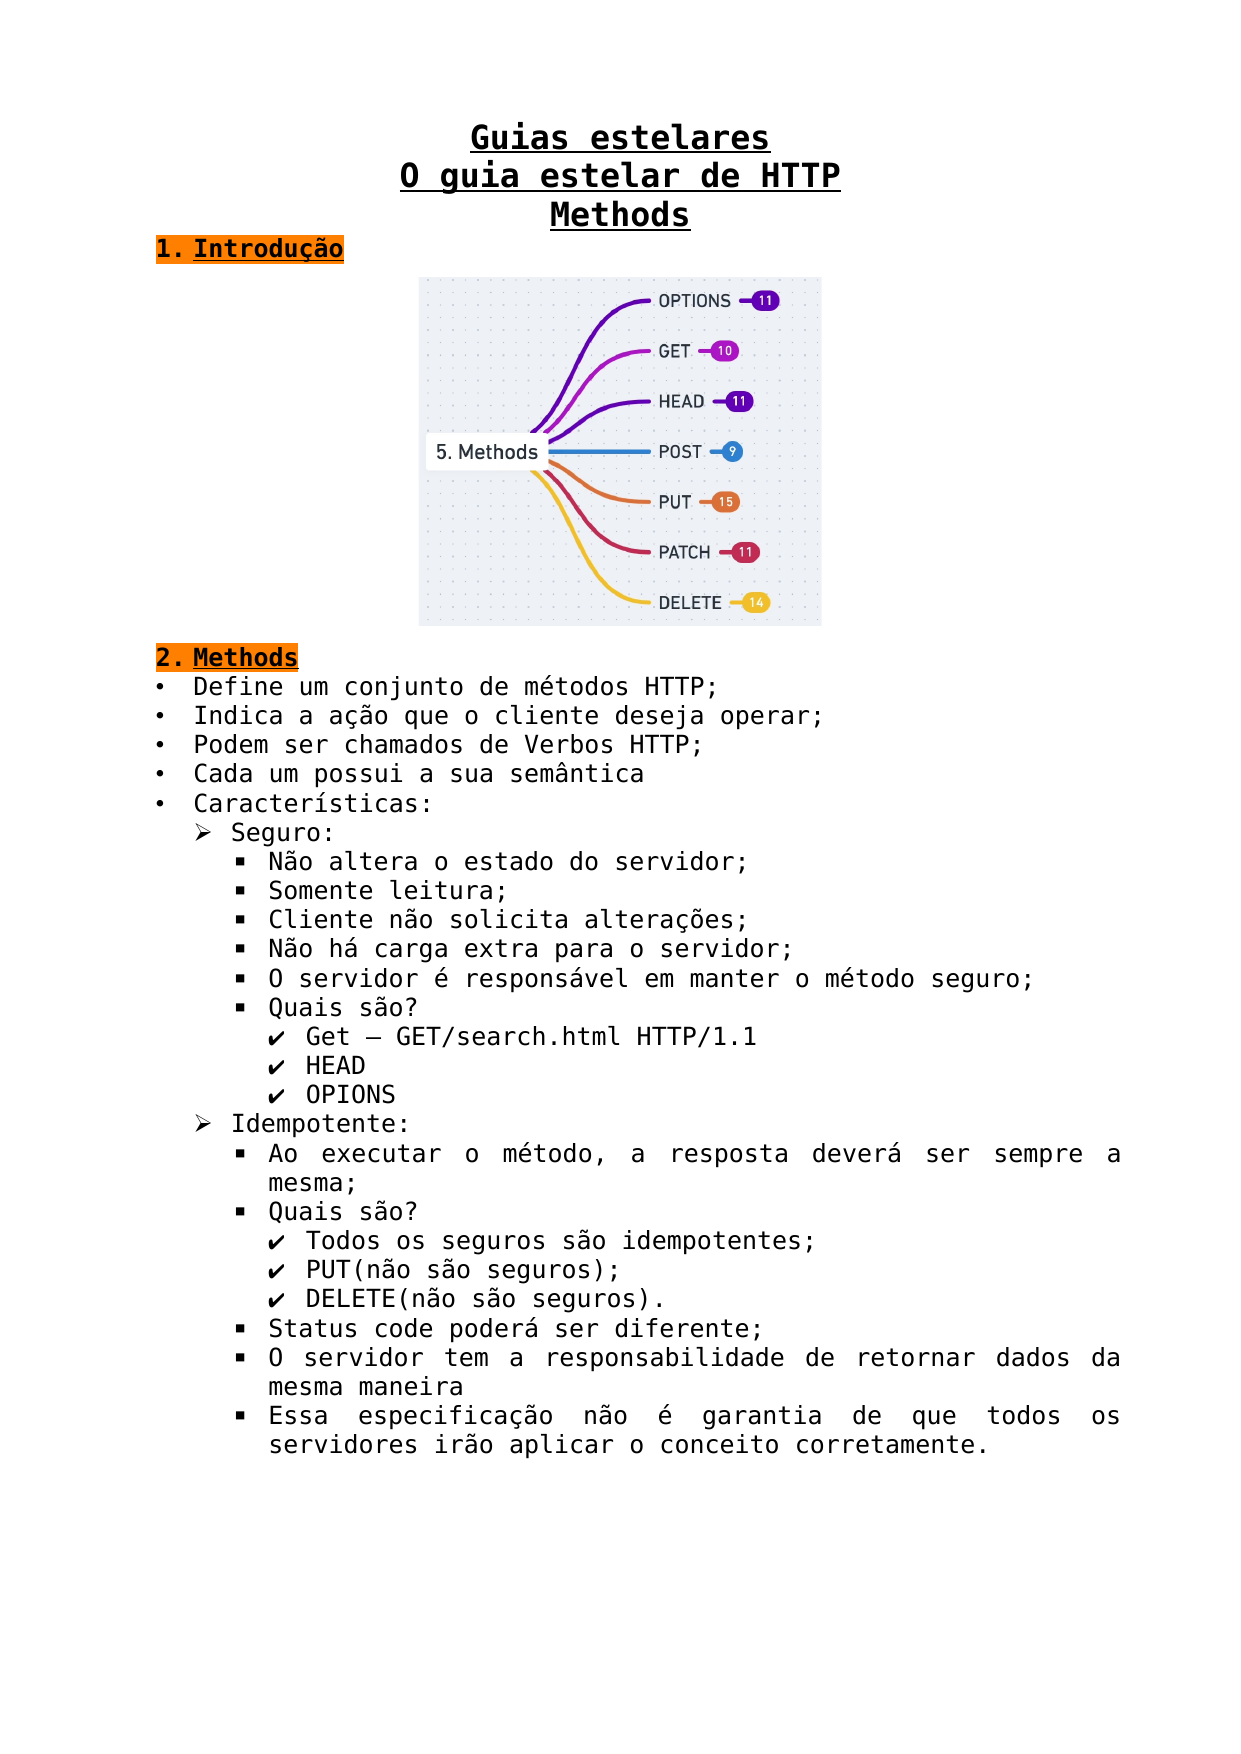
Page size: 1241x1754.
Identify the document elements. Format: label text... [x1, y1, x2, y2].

list Cada um possui a sua semântica [156, 760, 1122, 789]
list PUT(não são seguros); [268, 1256, 1122, 1285]
list OPIONS [268, 1081, 1122, 1110]
list Características: [156, 789, 1122, 818]
text Methods [118, 196, 1122, 235]
text O guia estelar de HTTP [118, 157, 1122, 196]
list Podem ser chamados de Verbos HTTP; [156, 731, 1122, 760]
list DELETE(não são seguros). [268, 1285, 1122, 1314]
list Seguro: [193, 818, 1122, 847]
list O servidor é responsável em manter o método seguro; [231, 964, 1122, 993]
list Methods [193, 643, 1122, 672]
list Não altera o estado do servidor; [231, 847, 1122, 876]
picture [418, 277, 669, 626]
list Cliente não solicita alterações; [231, 906, 1122, 935]
list O servidor tem a responsabilidade de retornar dados da mesma maneira [231, 1343, 1122, 1401]
list Todos os seguros são idempotentes; [268, 1226, 1122, 1256]
list Não há carga extra para o servidor; [231, 935, 1122, 964]
list Define um conjunto de métodos HTTP; [156, 672, 1122, 701]
list Somente leitura; [231, 876, 1122, 906]
list Essa especificação não é garantia de que todos os servidores irão aplicar o conceito corretamente. [231, 1401, 1122, 1460]
list Quais são? [231, 1197, 1122, 1226]
list Introdução [193, 235, 1122, 264]
list Ao executar o método, a resposta deverá ser sempre a mesma; [231, 1139, 1122, 1197]
list Status code poderá ser diferente; [231, 1314, 1122, 1343]
text Guias estelares [118, 118, 1122, 157]
list Quais são? [231, 993, 1122, 1022]
list Indica a ação que o cliente deseja operar; [156, 701, 1122, 731]
list Idempotente: [193, 1110, 1122, 1139]
list HEAD [268, 1051, 1122, 1081]
list Get – GET/search.html HTTP/1.1 [268, 1022, 1122, 1051]
